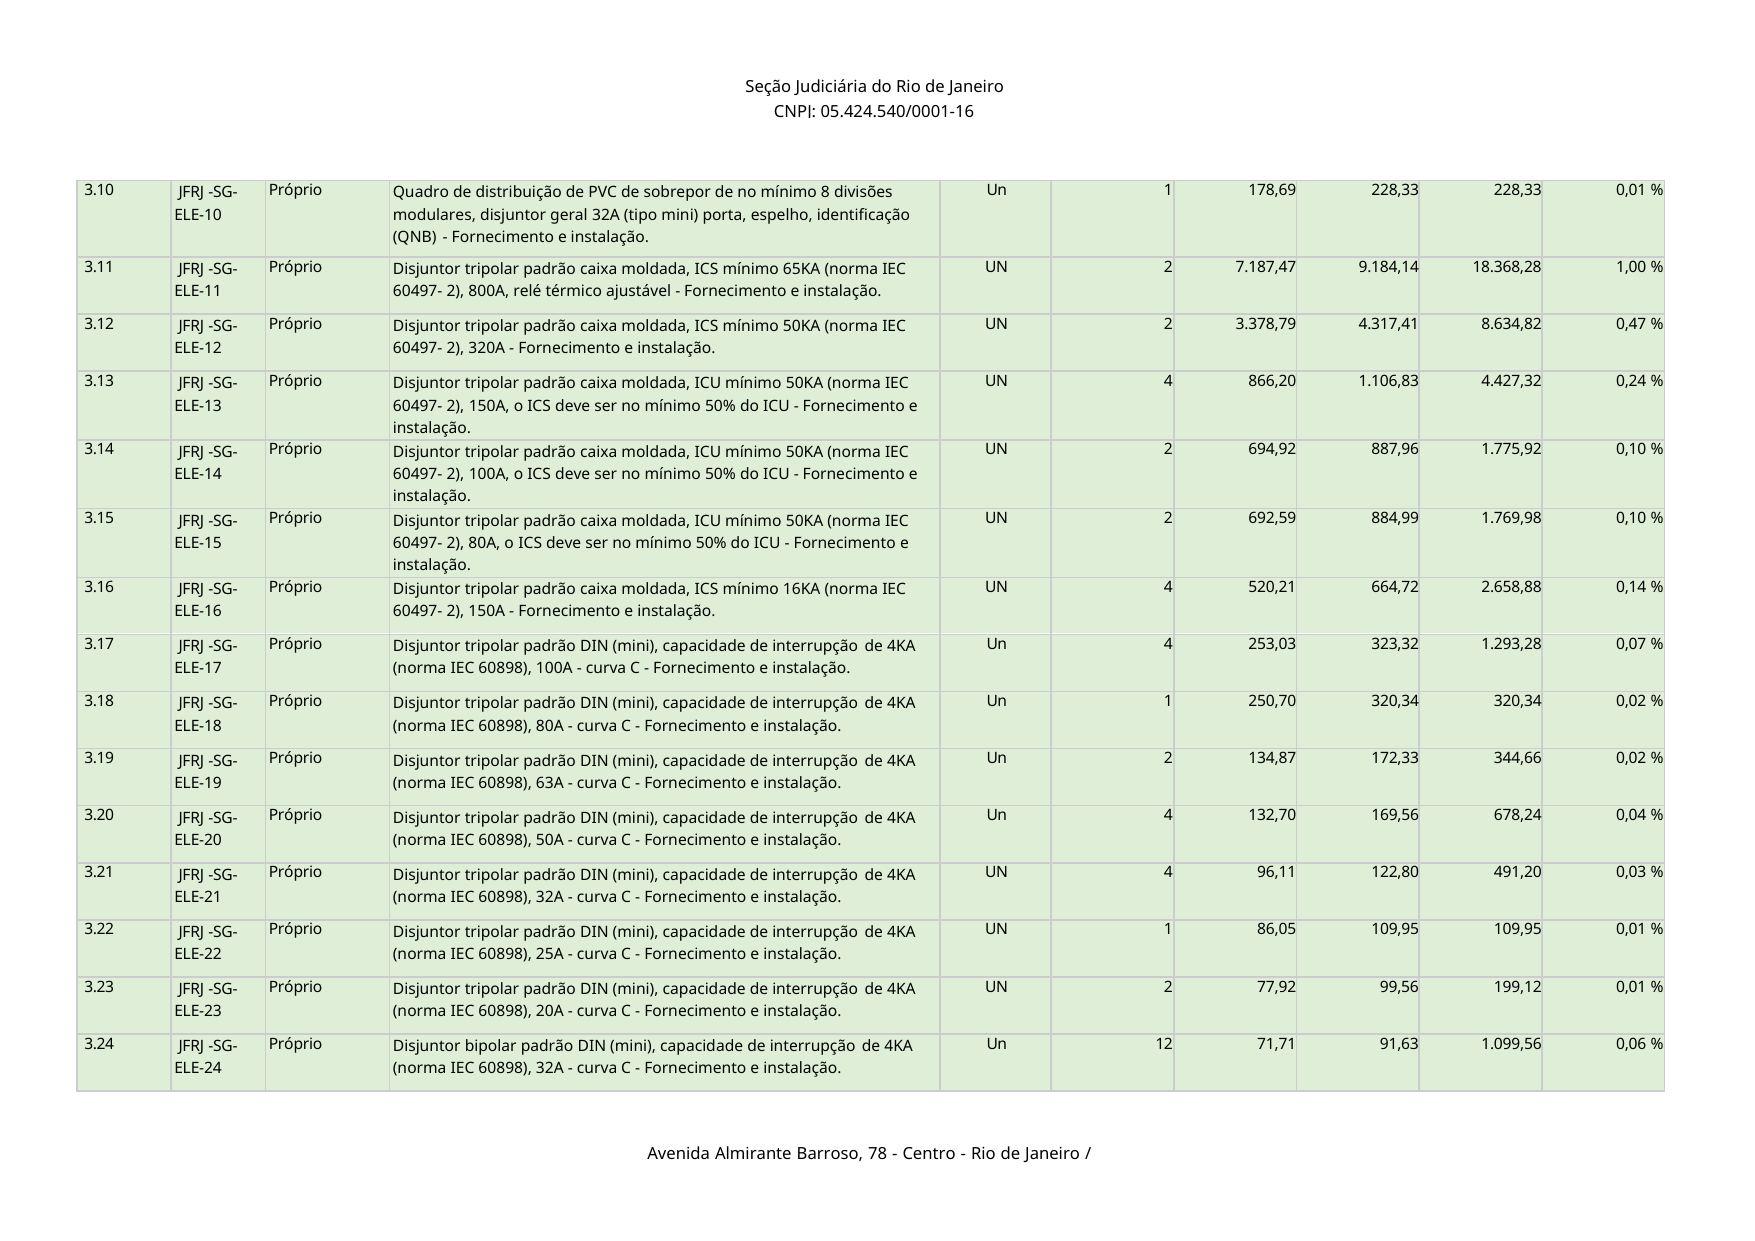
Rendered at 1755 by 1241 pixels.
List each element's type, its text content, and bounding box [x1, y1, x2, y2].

table_cell 71,71 [1175, 1035, 1296, 1090]
table_cell JFRJ -SG- ELE-14 [172, 441, 265, 508]
table_cell Próprio [266, 692, 389, 748]
table_cell 172,33 [1297, 749, 1418, 805]
table_cell Próprio [266, 441, 389, 508]
table_cell UN [941, 258, 1050, 313]
table_cell 0,04 % [1543, 806, 1664, 862]
table_cell 77,92 [1175, 978, 1296, 1033]
table_cell 0,10 % [1543, 509, 1664, 576]
table_header 228,33 [1420, 181, 1541, 256]
table_header 3.10 [78, 181, 170, 256]
table_cell Próprio [266, 1035, 389, 1090]
table_cell 887,96 [1297, 441, 1418, 508]
table_cell Próprio [266, 749, 389, 805]
table_cell 4 [1052, 806, 1173, 862]
table_cell 323,32 [1297, 635, 1418, 691]
table_cell Próprio [266, 258, 389, 313]
table_cell 3.14 [78, 441, 170, 508]
table_cell 199,12 [1420, 978, 1541, 1033]
table_cell UN [941, 578, 1050, 633]
table_cell JFRJ -SG- ELE-15 [172, 509, 265, 576]
table_cell 2 [1052, 258, 1173, 313]
table_cell Disjuntor tripolar padrão caixa moldada, ICS mínimo 50KA (norma IEC 60497- 2), 320A - Fornecimento e instalação. [390, 315, 939, 370]
table_cell 1.769,98 [1420, 509, 1541, 576]
table_cell 1.106,83 [1297, 372, 1418, 439]
table_cell 3.20 [78, 806, 170, 862]
table_cell 0,03 % [1543, 864, 1664, 919]
table_cell UN [941, 978, 1050, 1033]
table_cell 3.23 [78, 978, 170, 1033]
table_cell 9.184,14 [1297, 258, 1418, 313]
table_cell 0,14 % [1543, 578, 1664, 633]
table_header Un [941, 181, 1050, 256]
table_cell Próprio [266, 864, 389, 919]
table_cell 132,70 [1175, 806, 1296, 862]
table_cell Próprio [266, 921, 389, 976]
table_cell 0,47 % [1543, 315, 1664, 370]
table_cell 4 [1052, 864, 1173, 919]
table_cell Próprio [266, 635, 389, 691]
table_cell Disjuntor tripolar padrão DIN (mini), capacidade de interrupção de 4KA (norma IEC 60898), 100A - curva C - Fornecimento e instalação. [390, 635, 939, 691]
table_header 228,33 [1297, 181, 1418, 256]
table_cell 1,00 % [1543, 258, 1664, 313]
table_cell Próprio [266, 578, 389, 633]
table_cell Disjuntor tripolar padrão caixa moldada, ICS mínimo 65KA (norma IEC 60497- 2), 800A, relé térmico ajustável - Fornecimento e instalação. [390, 258, 939, 313]
table_cell 1.293,28 [1420, 635, 1541, 691]
table_cell UN [941, 441, 1050, 508]
table_cell JFRJ -SG- ELE-11 [172, 258, 265, 313]
table_cell 0,24 % [1543, 372, 1664, 439]
table_cell Disjuntor tripolar padrão DIN (mini), capacidade de interrupção de 4KA (norma IEC 60898), 50A - curva C - Fornecimento e instalação. [390, 806, 939, 862]
table_cell 253,03 [1175, 635, 1296, 691]
table_cell UN [941, 864, 1050, 919]
table_cell JFRJ -SG- ELE-21 [172, 864, 265, 919]
table_cell 678,24 [1420, 806, 1541, 862]
table_cell 4.317,41 [1297, 315, 1418, 370]
table_cell 250,70 [1175, 692, 1296, 748]
table_cell Disjuntor tripolar padrão DIN (mini), capacidade de interrupção de 4KA (norma IEC 60898), 80A - curva C - Fornecimento e instalação. [390, 692, 939, 748]
table_cell 491,20 [1420, 864, 1541, 919]
table_cell 3.18 [78, 692, 170, 748]
table_cell UN [941, 315, 1050, 370]
table_cell Un [941, 749, 1050, 805]
table_cell 4 [1052, 635, 1173, 691]
table_cell 2 [1052, 978, 1173, 1033]
table_cell 109,95 [1420, 921, 1541, 976]
table_cell 18.368,28 [1420, 258, 1541, 313]
table_cell 320,34 [1420, 692, 1541, 748]
table_header JFRJ -SG- ELE-10 [172, 181, 265, 256]
table_cell 866,20 [1175, 372, 1296, 439]
table_cell 0,02 % [1543, 692, 1664, 748]
table_cell 122,80 [1297, 864, 1418, 919]
table_header Próprio [266, 181, 389, 256]
table_cell 12 [1052, 1035, 1173, 1090]
table_cell 0,06 % [1543, 1035, 1664, 1090]
table_cell 3.12 [78, 315, 170, 370]
table_cell 0,01 % [1543, 978, 1664, 1033]
table_cell 1.099,56 [1420, 1035, 1541, 1090]
table_cell 2 [1052, 749, 1173, 805]
table_cell 3.22 [78, 921, 170, 976]
table_cell 520,21 [1175, 578, 1296, 633]
table_cell JFRJ -SG- ELE-16 [172, 578, 265, 633]
table_cell 3.17 [78, 635, 170, 691]
table_cell Disjuntor tripolar padrão caixa moldada, ICU mínimo 50KA (norma IEC 60497- 2), 100A, o ICS deve ser no mínimo 50% do ICU - Fornecimento e instalação. [390, 441, 939, 508]
table_cell 3.21 [78, 864, 170, 919]
table_cell 1 [1052, 921, 1173, 976]
table_cell 692,59 [1175, 509, 1296, 576]
table_cell Un [941, 1035, 1050, 1090]
table_cell 169,56 [1297, 806, 1418, 862]
table_cell Disjuntor tripolar padrão DIN (mini), capacidade de interrupção de 4KA (norma IEC 60898), 63A - curva C - Fornecimento e instalação. [390, 749, 939, 805]
table_cell 8.634,82 [1420, 315, 1541, 370]
table_cell 3.13 [78, 372, 170, 439]
table_cell 884,99 [1297, 509, 1418, 576]
table_cell 2 [1052, 315, 1173, 370]
table_cell JFRJ -SG- ELE-22 [172, 921, 265, 976]
table_cell Disjuntor tripolar padrão caixa moldada, ICU mínimo 50KA (norma IEC 60497- 2), 80A, o ICS deve ser no mínimo 50% do ICU - Fornecimento e instalação. [390, 509, 939, 576]
table_cell 2.658,88 [1420, 578, 1541, 633]
table_cell Un [941, 806, 1050, 862]
table_cell 3.24 [78, 1035, 170, 1090]
table_cell Disjuntor tripolar padrão caixa moldada, ICU mínimo 50KA (norma IEC 60497- 2), 150A, o ICS deve ser no mínimo 50% do ICU - Fornecimento e instalação. [390, 372, 939, 439]
table_cell JFRJ -SG- ELE-24 [172, 1035, 265, 1090]
table_cell 109,95 [1297, 921, 1418, 976]
table_cell UN [941, 372, 1050, 439]
table_cell 3.378,79 [1175, 315, 1296, 370]
table_cell 0,07 % [1543, 635, 1664, 691]
table_cell JFRJ -SG- ELE-23 [172, 978, 265, 1033]
table_header 1 [1052, 181, 1173, 256]
table_cell JFRJ -SG- ELE-13 [172, 372, 265, 439]
table_header Quadro de distribuição de PVC de sobrepor de no mínimo 8 divisões modulares, disjuntor geral 32A (tipo mini) porta, espelho, identificação (QNB) - Fornecimento e instalação. [390, 181, 939, 256]
table_cell JFRJ -SG- ELE-20 [172, 806, 265, 862]
table_cell 694,92 [1175, 441, 1296, 508]
table_cell 4 [1052, 372, 1173, 439]
table_cell Próprio [266, 509, 389, 576]
table_cell 91,63 [1297, 1035, 1418, 1090]
table_cell Próprio [266, 978, 389, 1033]
table_cell 320,34 [1297, 692, 1418, 748]
table_cell UN [941, 509, 1050, 576]
table_cell 86,05 [1175, 921, 1296, 976]
table_cell 3.19 [78, 749, 170, 805]
table_cell 96,11 [1175, 864, 1296, 919]
table_cell Disjuntor bipolar padrão DIN (mini), capacidade de interrupção de 4KA (norma IEC 60898), 32A - curva C - Fornecimento e instalação. [390, 1035, 939, 1090]
table_cell UN [941, 921, 1050, 976]
table_cell 99,56 [1297, 978, 1418, 1033]
table_cell Disjuntor tripolar padrão DIN (mini), capacidade de interrupção de 4KA (norma IEC 60898), 25A - curva C - Fornecimento e instalação. [390, 921, 939, 976]
table_cell 4 [1052, 578, 1173, 633]
table_header 178,69 [1175, 181, 1296, 256]
table_cell Próprio [266, 806, 389, 862]
table_cell Próprio [266, 372, 389, 439]
table_cell 2 [1052, 441, 1173, 508]
table_cell 3.15 [78, 509, 170, 576]
table_cell 0,02 % [1543, 749, 1664, 805]
table_cell 1 [1052, 692, 1173, 748]
table_cell Próprio [266, 315, 389, 370]
table_cell Disjuntor tripolar padrão DIN (mini), capacidade de interrupção de 4KA (norma IEC 60898), 20A - curva C - Fornecimento e instalação. [390, 978, 939, 1033]
table_cell Disjuntor tripolar padrão DIN (mini), capacidade de interrupção de 4KA (norma IEC 60898), 32A - curva C - Fornecimento e instalação. [390, 864, 939, 919]
table_cell 3.11 [78, 258, 170, 313]
table_cell 664,72 [1297, 578, 1418, 633]
table_cell 1.775,92 [1420, 441, 1541, 508]
table_cell Disjuntor tripolar padrão caixa moldada, ICS mínimo 16KA (norma IEC 60497- 2), 150A - Fornecimento e instalação. [390, 578, 939, 633]
table_cell Un [941, 692, 1050, 748]
table_cell 4.427,32 [1420, 372, 1541, 439]
table_cell JFRJ -SG- ELE-19 [172, 749, 265, 805]
table_cell 134,87 [1175, 749, 1296, 805]
table_header 0,01 % [1543, 181, 1664, 256]
table_cell 7.187,47 [1175, 258, 1296, 313]
table_cell JFRJ -SG- ELE-18 [172, 692, 265, 748]
table_cell 0,01 % [1543, 921, 1664, 976]
table_cell 0,10 % [1543, 441, 1664, 508]
table_cell Un [941, 635, 1050, 691]
table_cell 2 [1052, 509, 1173, 576]
table_cell 3.16 [78, 578, 170, 633]
table_cell JFRJ -SG- ELE-17 [172, 635, 265, 691]
table_cell 344,66 [1420, 749, 1541, 805]
table_cell JFRJ -SG- ELE-12 [172, 315, 265, 370]
